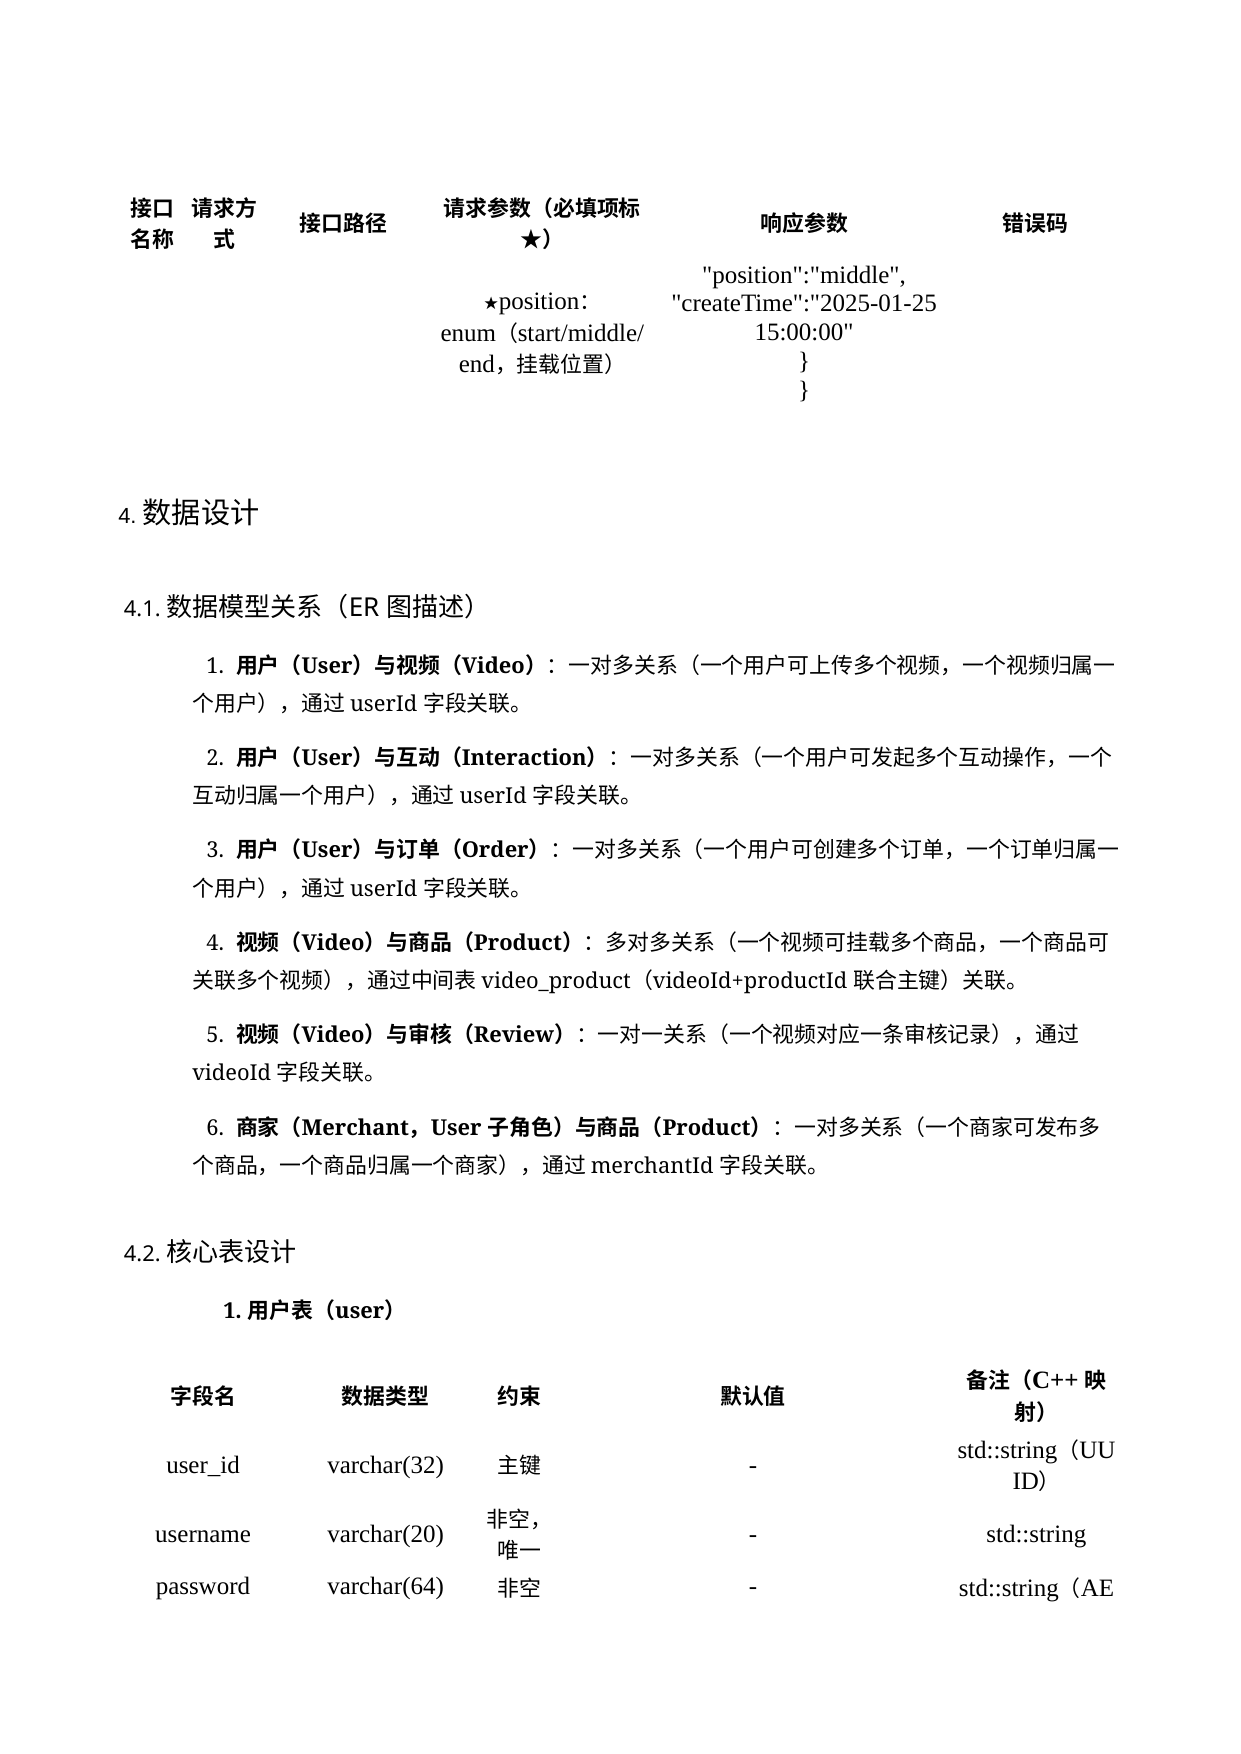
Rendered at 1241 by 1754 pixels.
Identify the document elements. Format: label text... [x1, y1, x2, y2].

list 用户（User）与互动（Interaction）：一对多关系（一个用户可发起多个互动操作，一个互动归属一个用户），通过 userId 字段关联。 [162, 740, 1122, 810]
table_header 字段名 [118, 1361, 288, 1430]
list 用户（User）与订单（Order）：一对多关系（一个用户可创建多个订单，一个订单归属一个用户），通过 userId 字段关联。 [162, 832, 1122, 902]
table_header 错误码 [948, 188, 1122, 257]
table_cell [262, 257, 424, 406]
table_cell varchar(32) [288, 1430, 483, 1499]
table_cell - [555, 1430, 950, 1499]
table_header 约束 [483, 1361, 555, 1430]
table_header 响应参数 [660, 188, 948, 257]
table_cell std::string（AE [950, 1568, 1122, 1606]
table_header 请求参数（必填项标★） [425, 188, 660, 257]
table_cell ★position：enum（start/middle/end，挂载位置） [425, 257, 660, 406]
table_cell varchar(20) [288, 1499, 483, 1568]
list 视频（Video）与审核（Review）：一对一关系（一个视频对应一条审核记录），通过 videoId 字段关联。 [162, 1017, 1122, 1087]
table_cell [118, 257, 186, 406]
table_cell std::string（UUID） [950, 1430, 1122, 1499]
list 用户（User）与视频（Video）：一对多关系（一个用户可上传多个视频，一个视频归属一个用户），通过 userId 字段关联。 [162, 648, 1122, 717]
table_cell password [118, 1568, 288, 1606]
table_header 接口路径 [262, 188, 424, 257]
table_cell "position":"middle", "createTime":"2025-01-25 15:00:00" } } [660, 257, 948, 406]
table_cell - [555, 1568, 950, 1606]
table_header 数据类型 [288, 1361, 483, 1430]
table_header 接口名称 [118, 188, 186, 257]
table_cell [186, 257, 262, 406]
table_cell 非空，唯一 [483, 1499, 555, 1568]
subtitle 核心表设计 [118, 1232, 1122, 1269]
table_cell std::string [950, 1499, 1122, 1568]
table_cell 非空 [483, 1568, 555, 1606]
subtitle 1. 用户表（user） [118, 1293, 1122, 1325]
table_cell varchar(64) [288, 1568, 483, 1606]
list 视频（Video）与商品（Product）：多对多关系（一个视频可挂载多个商品，一个商品可关联多个视频），通过中间表 video_product（videoId+productId 联合主键）关联。 [162, 925, 1122, 995]
subtitle 数据模型关系（ER 图描述） [118, 586, 1122, 624]
table_cell [948, 257, 1122, 406]
table_cell user_id [118, 1430, 288, 1499]
table_cell 主键 [483, 1430, 555, 1499]
table_header 请求方式 [186, 188, 262, 257]
table_header 默认值 [555, 1361, 950, 1430]
subtitle 数据设计 [118, 489, 1122, 532]
table_cell - [555, 1499, 950, 1568]
table_header 备注（C++ 映射） [950, 1361, 1122, 1430]
list 商家（Merchant，User 子角色）与商品（Product）：一对多关系（一个商家可发布多个商品，一个商品归属一个商家），通过 merchantId 字段关联。 [162, 1110, 1122, 1179]
table_cell username [118, 1499, 288, 1568]
